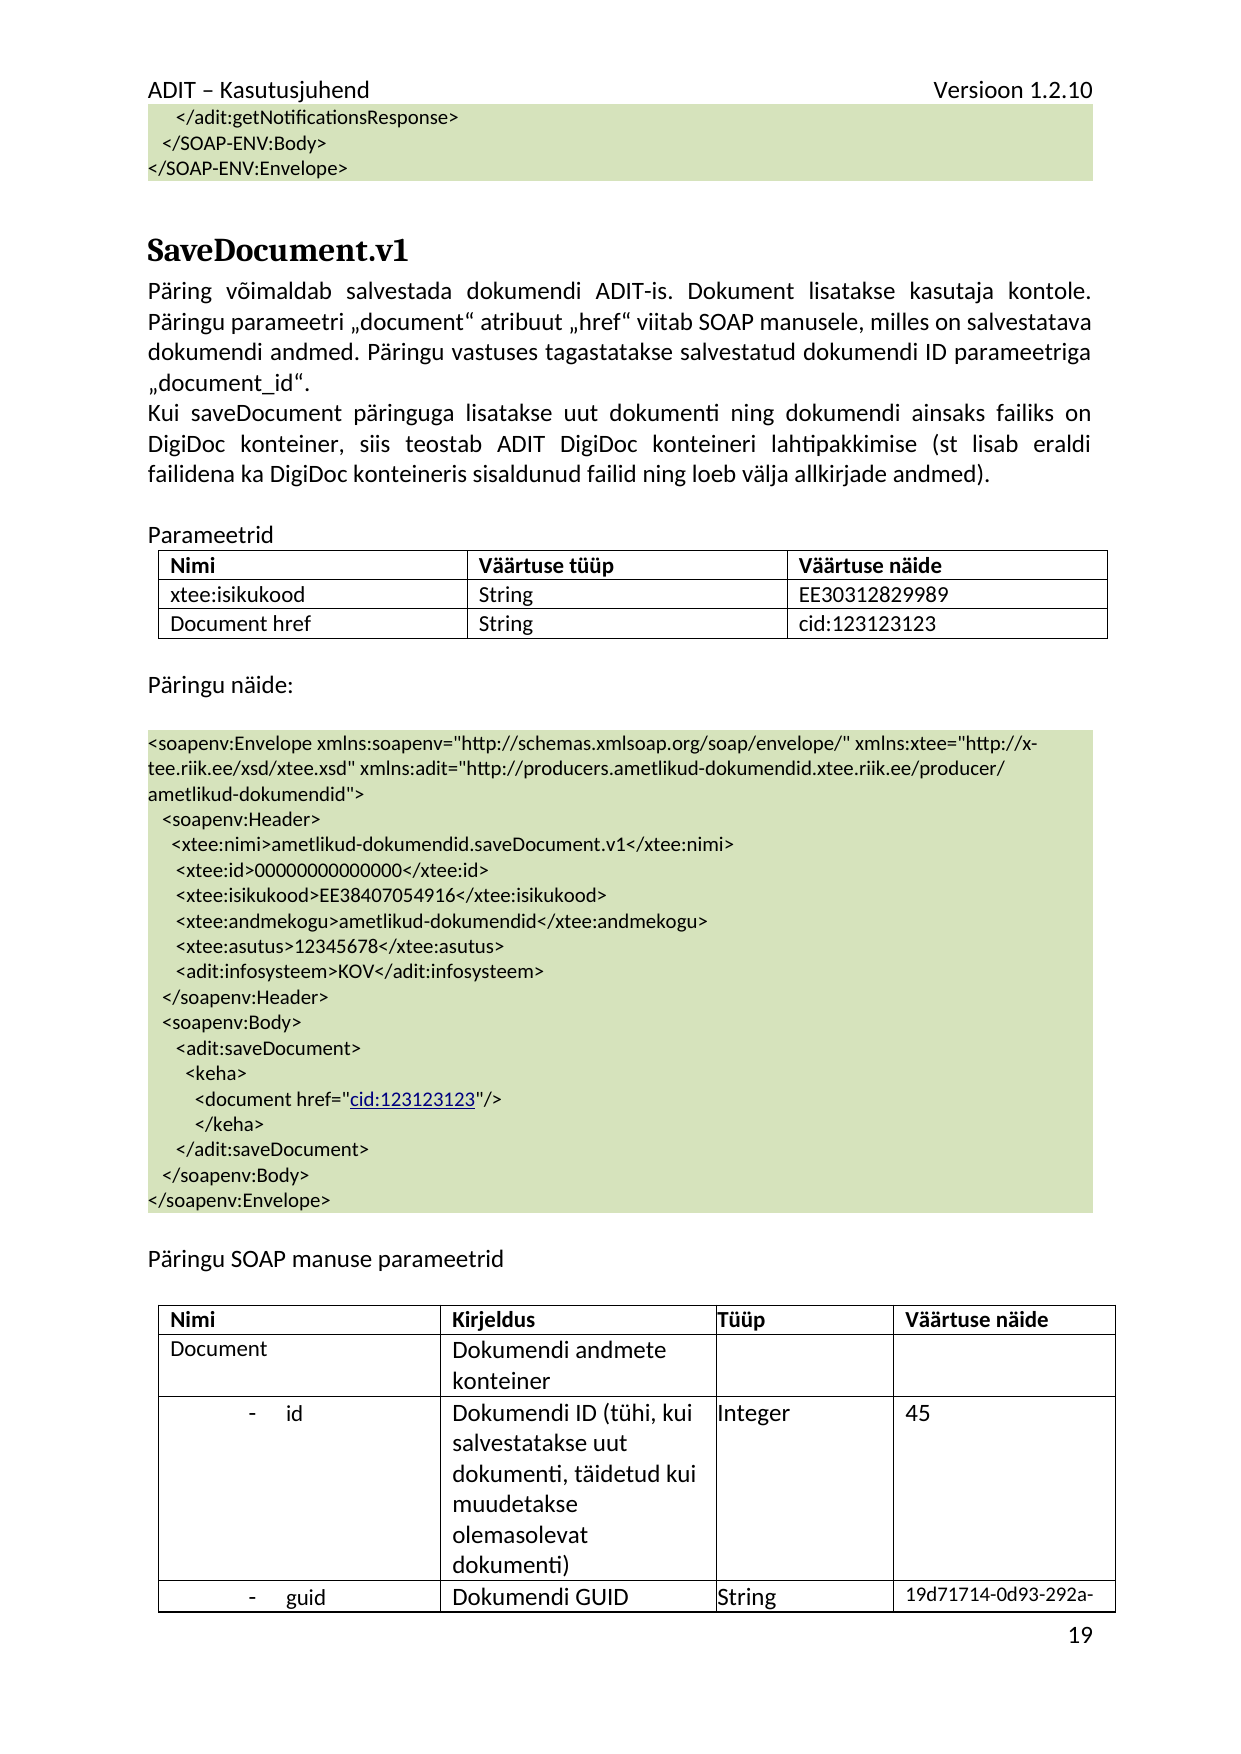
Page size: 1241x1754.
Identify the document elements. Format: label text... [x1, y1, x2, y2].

text <xtee:andmekogu>ametlikud-dokumendid</xtee:andmekogu> [148, 908, 1093, 933]
table_cell Integer [717, 1397, 893, 1580]
table_cell EE30312829989 [788, 580, 1107, 608]
text Päringu näide: [148, 669, 1093, 699]
text <adit:saveDocument> [148, 1035, 1093, 1060]
table_header Väärtuse näide [894, 1306, 1115, 1333]
text Parameetrid [148, 520, 1093, 550]
table_header Nimi [159, 1306, 440, 1333]
table_cell Dokumendi ID (tühi, kui salvestatakse uut dokumenti, täidetud kui muudetakse olemasolevat dokumenti) [441, 1397, 716, 1580]
table_cell 19d71714-0d93-292a- [894, 1581, 1115, 1611]
text </adit:saveDocument> [148, 1137, 1093, 1162]
text </soapenv:Header> [148, 984, 1093, 1009]
table_header Kirjeldus [441, 1306, 716, 1333]
table_cell cid:123123123 [788, 609, 1107, 637]
text </soapenv:Envelope> [148, 1187, 1093, 1213]
text </soapenv:Body> [148, 1162, 1093, 1187]
table_cell String [468, 580, 787, 608]
text </SOAP-ENV:Body> [148, 130, 1093, 155]
text Päring võimaldab salvestada dokumendi ADIT-is. Dokument lisatakse kasutaja kontole. Päringu parameetri „document“ atribuut „href“ viitab SOAP manusele, milles on salvestatava dokumendi andmed. Päringu vastuses tagastatakse salvestatud dokumendi ID parameetriga „document_id“. [148, 276, 1093, 398]
table_cell Document [159, 1335, 440, 1396]
table_cell String [468, 609, 787, 637]
table_header Nimi [159, 551, 467, 579]
text <xtee:id>00000000000000</xtee:id> [148, 857, 1093, 882]
table_cell Dokumendi andmete konteiner [441, 1335, 716, 1396]
text </keha> [148, 1111, 1093, 1137]
text Kui saveDocument päringuga lisatakse uut dokumenti ning dokumendi ainsaks failiks on DigiDoc konteiner, siis teostab ADIT DigiDoc konteineri lahtipakkimise (st lisab eraldi failidena ka DigiDoc konteineris sisaldunud failid ning loeb välja allkirjade andmed). [148, 398, 1093, 489]
text </adit:getNotificationsResponse> [148, 104, 1093, 130]
table_cell guid [159, 1581, 440, 1611]
table_cell Dokumendi GUID [441, 1581, 716, 1611]
table_cell [717, 1335, 893, 1396]
subtitle SaveDocument.v1 [148, 231, 1093, 269]
text <adit:infosysteem>KOV</adit:infosysteem> [148, 959, 1093, 984]
text Päringu SOAP manuse parameetrid [148, 1243, 1093, 1304]
table_header Väärtuse näide [788, 551, 1107, 579]
table_cell xtee:isikukood [159, 580, 467, 608]
table_cell Document href [159, 609, 467, 637]
table_cell id [159, 1397, 440, 1580]
table_header Tüüp [717, 1306, 893, 1333]
text </SOAP-ENV:Envelope> [148, 155, 1093, 181]
table_cell [894, 1335, 1115, 1396]
text <xtee:nimi>ametlikud-dokumendid.saveDocument.v1</xtee:nimi> [148, 832, 1093, 857]
table_cell String [717, 1581, 893, 1611]
text <soapenv:Body> [148, 1009, 1093, 1035]
text <xtee:isikukood>EE38407054916</xtee:isikukood> [148, 882, 1093, 908]
text <document href="cid:123123123"/> [148, 1086, 1093, 1111]
text <soapenv:Envelope xmlns:soapenv="http://schemas.xmlsoap.org/soap/envelope/" xmlns:xtee="http://x-tee.riik.ee/xsd/xtee.xsd" xmlns:adit="http://producers.ametlikud-dokumendid.xtee.riik.ee/producer/ametlikud-dokumendid"> [148, 730, 1093, 806]
table_cell 45 [894, 1397, 1115, 1580]
text <soapenv:Header> [148, 806, 1093, 832]
table_header Väärtuse tüüp [468, 551, 787, 579]
text <keha> [148, 1060, 1093, 1086]
text <xtee:asutus>12345678</xtee:asutus> [148, 933, 1093, 959]
